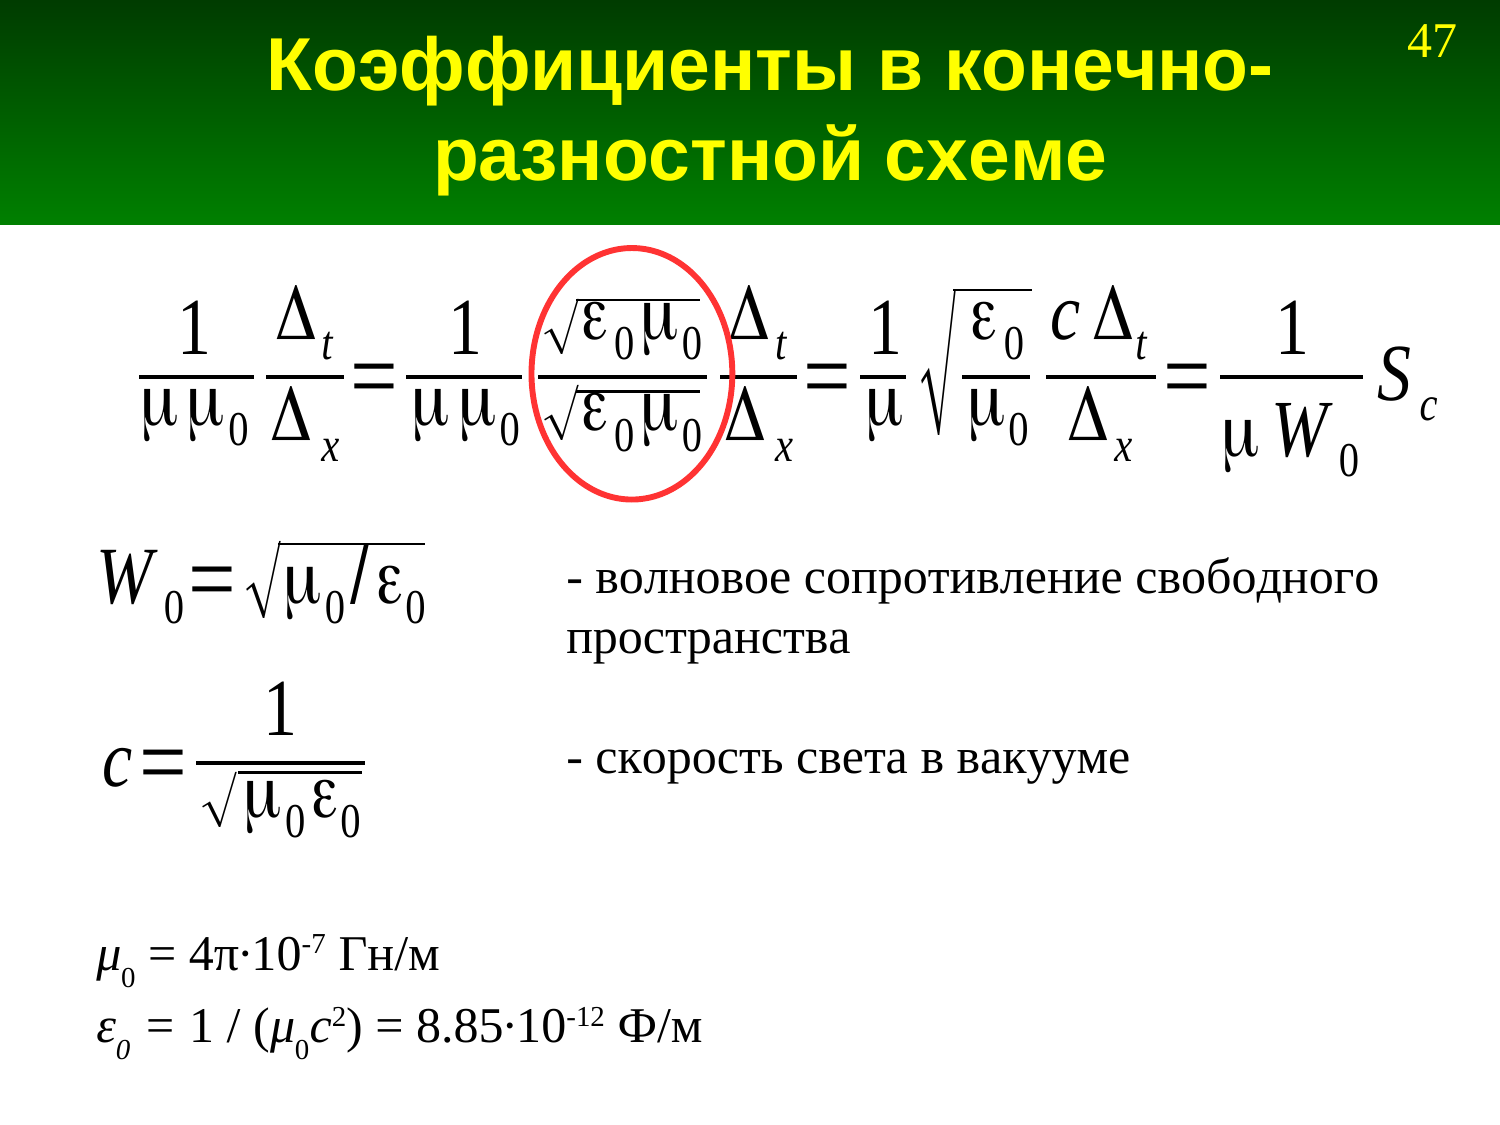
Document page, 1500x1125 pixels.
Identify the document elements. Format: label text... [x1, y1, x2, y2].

text_box μ0 = 4π∙10-7 Гн/м ε0 = 1 / (μ0c2) = 8.85∙10-12 Ф/м [81, 913, 718, 1073]
chart [118, 268, 582, 488]
title Коэффициенты в конечно-разностной схеме [100, 7, 1441, 204]
chart [79, 532, 444, 636]
text_box - скорость света в вакууме [551, 716, 1473, 852]
chart [535, 268, 729, 488]
chart [85, 664, 387, 846]
chart [682, 268, 1454, 488]
text_box - волновое сопротивление свободного пространства [551, 536, 1473, 672]
